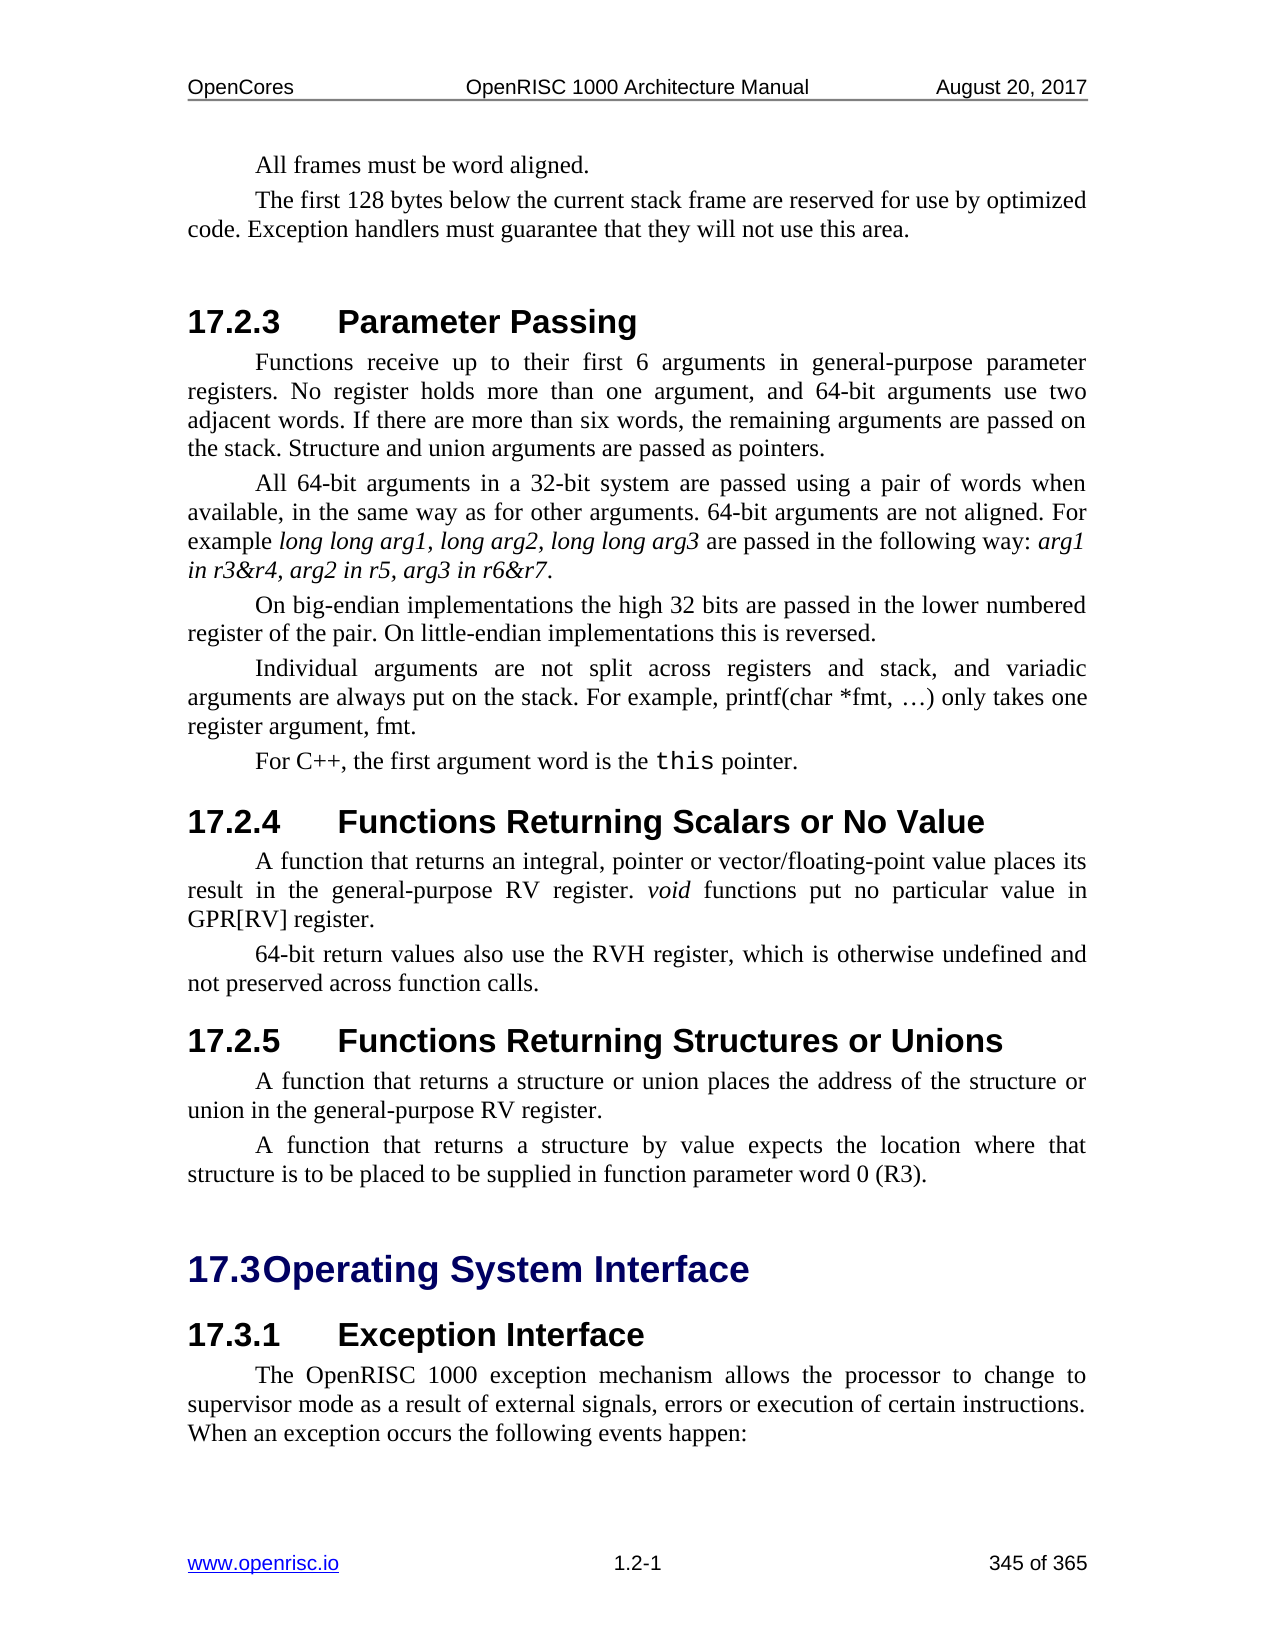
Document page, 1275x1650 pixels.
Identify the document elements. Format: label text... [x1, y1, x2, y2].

text On big-endian implementations the high 32 bits are passed in the lower numbered register of the pair. On little-endian implementations this is reversed. [187, 590, 1087, 647]
subtitle Parameter Passing [187, 302, 1087, 341]
subtitle Exception Interface [187, 1316, 1087, 1354]
text Individual arguments are not split across registers and stack, and variadic arguments are always put on the stack. For example, printf(char *fmt, …) only takes one register argument, fmt. [187, 653, 1087, 740]
text A function that returns a structure by value expects the location where that structure is to be placed to be supplied in function parameter word 0 (R3). [187, 1130, 1087, 1187]
text All frames must be word aligned. [187, 150, 1087, 179]
text The OpenRISC 1000 exception mechanism allows the processor to change to supervisor mode as a result of external signals, errors or execution of certain instructions. When an exception occurs the following events happen: [187, 1360, 1087, 1446]
subtitle Functions Returning Scalars or No Value [187, 802, 1087, 840]
text The first 128 bytes below the current stack frame are reserved for use by optimized code. Exception handlers must guarantee that they will not use this area. [187, 185, 1087, 242]
text A function that returns a structure or union places the address of the structure or union in the general-purpose RV register. [187, 1066, 1087, 1124]
text All 64-bit arguments in a 32-bit system are passed using a pair of words when available, in the same way as for other arguments. 64-bit arguments are not aligned. For example long long arg1, long arg2, long long arg3 are passed in the following way: arg1 in r3&r4, arg2 in r5, arg3 in r6&r7. [187, 468, 1087, 583]
text Functions receive up to their first 6 arguments in general-purpose parameter registers. No register holds more than one argument, and 64-bit arguments use two adjacent words. If there are more than six words, the remaining arguments are passed on the stack. Structure and union arguments are passed as pointers. [187, 347, 1087, 462]
subtitle Operating System Interface [187, 1247, 1087, 1291]
text 64-bit return values also use the RVH register, which is otherwise undefined and not preserved across function calls. [187, 939, 1087, 996]
text For C++, the first argument word is the this pointer. [187, 746, 1087, 777]
subtitle Functions Returning Structures or Unions [187, 1021, 1087, 1060]
text A function that returns an integral, pointer or vector/floating-point value places its result in the general-purpose RV register. void functions put no particular value in GPR[RV] register. [187, 846, 1087, 933]
